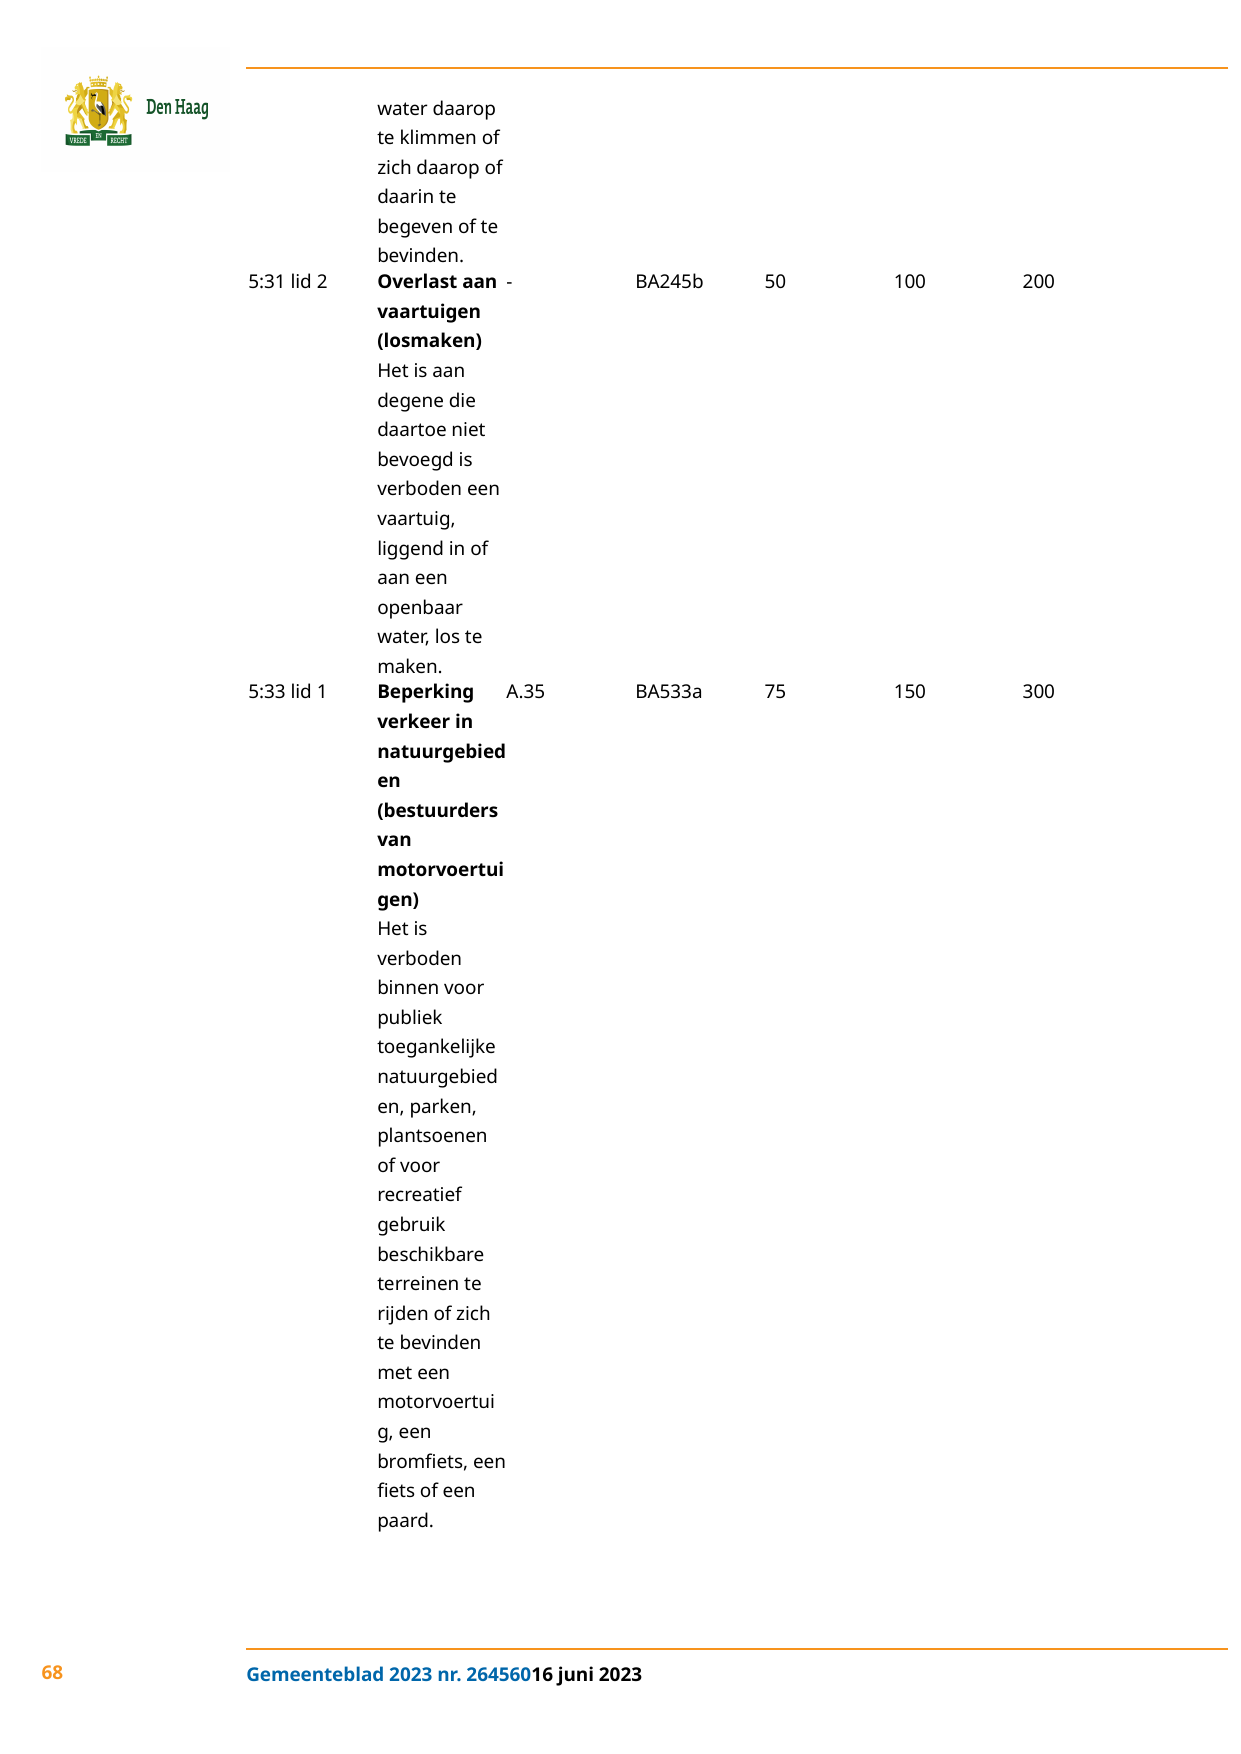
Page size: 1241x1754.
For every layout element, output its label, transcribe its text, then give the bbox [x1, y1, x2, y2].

table_cell [1023, 95, 1152, 268]
table_cell BA533a [635, 679, 764, 1533]
table_cell 5:31 lid 2 [248, 269, 377, 679]
table_cell water daarop te klimmen of zich daarop of daarin te begeven of te bevinden. [377, 95, 506, 268]
table_cell 75 [764, 679, 893, 1533]
table_cell 200 [1023, 269, 1152, 679]
table_cell 5:33 lid 1 [248, 679, 377, 1533]
table_cell 50 [764, 269, 893, 679]
table_cell [764, 95, 893, 268]
table_cell [248, 95, 377, 268]
table_cell BA245b [635, 269, 764, 679]
table_cell Beperking verkeer in natuurgebieden (bestuurders van motorvoertuigen) Het is verboden binnen voor publiek toegankelijke natuurgebieden, parken, plantsoenen of voor recreatief gebruik beschikbare terreinen te rijden of zich te bevinden met een motorvoertuig, een bromfiets, een fiets of een paard. [377, 679, 506, 1533]
table_cell - [506, 95, 635, 268]
table_cell Overlast aan vaartuigen (losmaken) Het is aan degene die daartoe niet bevoegd is verboden een vaartuig, liggend in of aan een openbaar water, los te maken. [377, 269, 506, 679]
table_cell 150 [894, 679, 1022, 1533]
picture [41, 47, 231, 172]
table_cell - [506, 269, 635, 679]
table_cell 300 [1023, 679, 1152, 1533]
table_cell 100 [894, 269, 1022, 679]
table_cell [894, 95, 1022, 268]
table_cell A.35 [506, 679, 635, 1533]
table_cell [635, 95, 764, 268]
